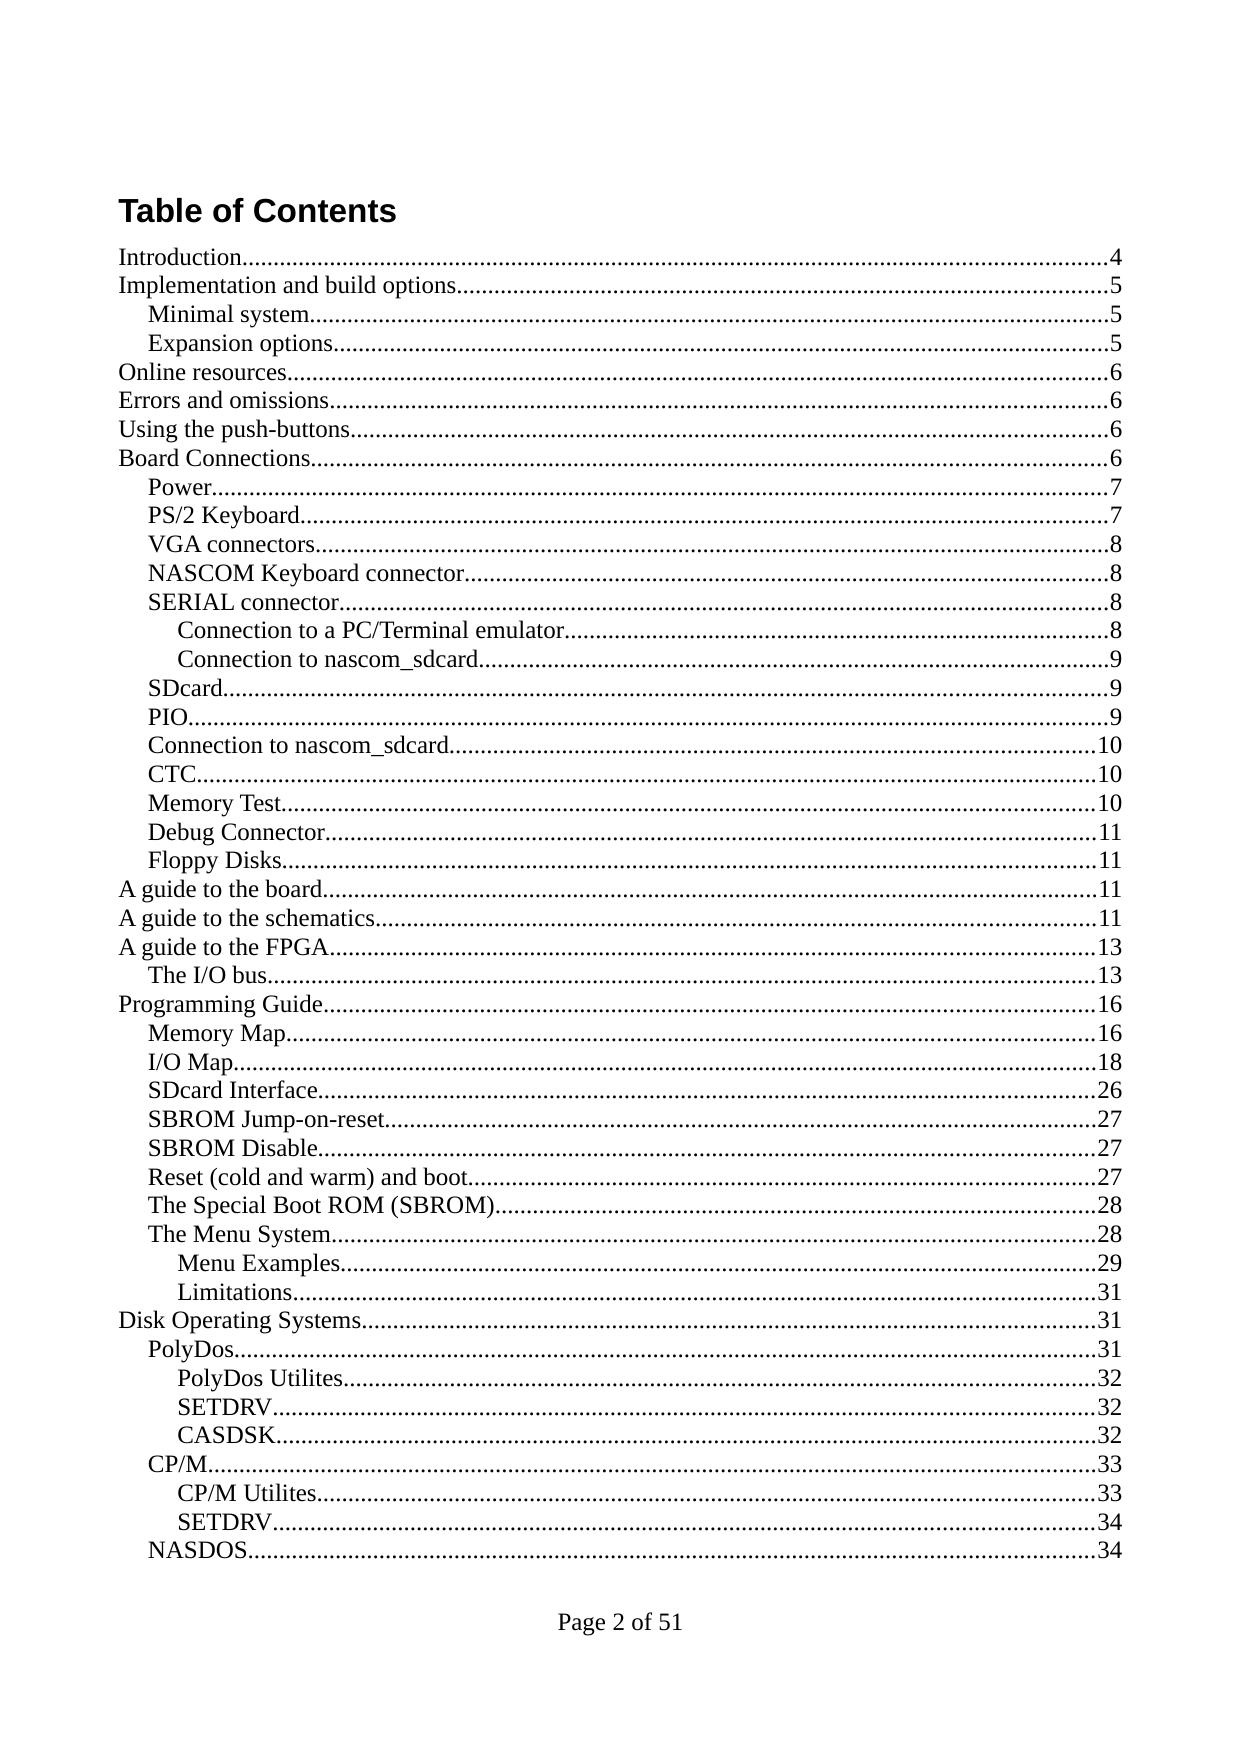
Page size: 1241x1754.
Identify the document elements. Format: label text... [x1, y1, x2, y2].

text SDcard Interface 26 [148, 1075, 1122, 1104]
text PS/2 Keyboard 7 [148, 500, 1122, 529]
text Connection to a PC/Terminal emulator 8 [177, 615, 1122, 644]
text A guide to the board 11 [118, 874, 1122, 903]
text Expansion options 5 [148, 328, 1122, 357]
text SBROM Disable 27 [148, 1133, 1122, 1162]
text Limitations 31 [177, 1277, 1122, 1305]
text Memory Test 10 [148, 788, 1122, 817]
text VGA connectors 8 [148, 529, 1122, 558]
text NASDOS 34 [148, 1535, 1122, 1564]
text A guide to the schematics 11 [118, 903, 1122, 932]
text PIO 9 [148, 702, 1122, 730]
text Errors and omissions 6 [118, 385, 1122, 414]
text Minimal system 5 [148, 299, 1122, 328]
text Introduction 4 [118, 242, 1122, 270]
text SERIAL connector 8 [148, 587, 1122, 615]
text SBROM Jump-on-reset 27 [148, 1104, 1122, 1133]
text SETDRV 32 [177, 1392, 1122, 1420]
text PolyDos Utilites 32 [177, 1363, 1122, 1392]
text Disk Operating Systems 31 [118, 1305, 1122, 1334]
text The I/O bus 13 [148, 960, 1122, 989]
text PolyDos 31 [148, 1334, 1122, 1363]
text Reset (cold and warm) and boot 27 [148, 1162, 1122, 1190]
subtitle Table of Contents [118, 191, 1122, 229]
text Using the push-buttons 6 [118, 414, 1122, 443]
text Power 7 [148, 472, 1122, 500]
text Debug Connector 11 [148, 817, 1122, 845]
text Memory Map 16 [148, 1018, 1122, 1047]
text Menu Examples 29 [177, 1248, 1122, 1277]
text Online resources 6 [118, 357, 1122, 385]
text Connection to nascom_sdcard 10 [148, 730, 1122, 759]
text A guide to the FPGA 13 [118, 932, 1122, 960]
text Programming Guide 16 [118, 989, 1122, 1018]
text CP/M Utilites 33 [177, 1478, 1122, 1507]
text CTC 10 [148, 759, 1122, 788]
text SETDRV 34 [177, 1507, 1122, 1535]
text Connection to nascom_sdcard 9 [177, 644, 1122, 673]
text Board Connections 6 [118, 443, 1122, 472]
text I/O Map 18 [148, 1047, 1122, 1075]
text NASCOM Keyboard connector 8 [148, 558, 1122, 587]
text SDcard 9 [148, 673, 1122, 702]
text Floppy Disks 11 [148, 845, 1122, 874]
text The Special Boot ROM (SBROM) 28 [148, 1190, 1122, 1219]
text CASDSK 32 [177, 1420, 1122, 1449]
text CP/M 33 [148, 1449, 1122, 1478]
text Implementation and build options 5 [118, 270, 1122, 299]
text The Menu System 28 [148, 1219, 1122, 1248]
